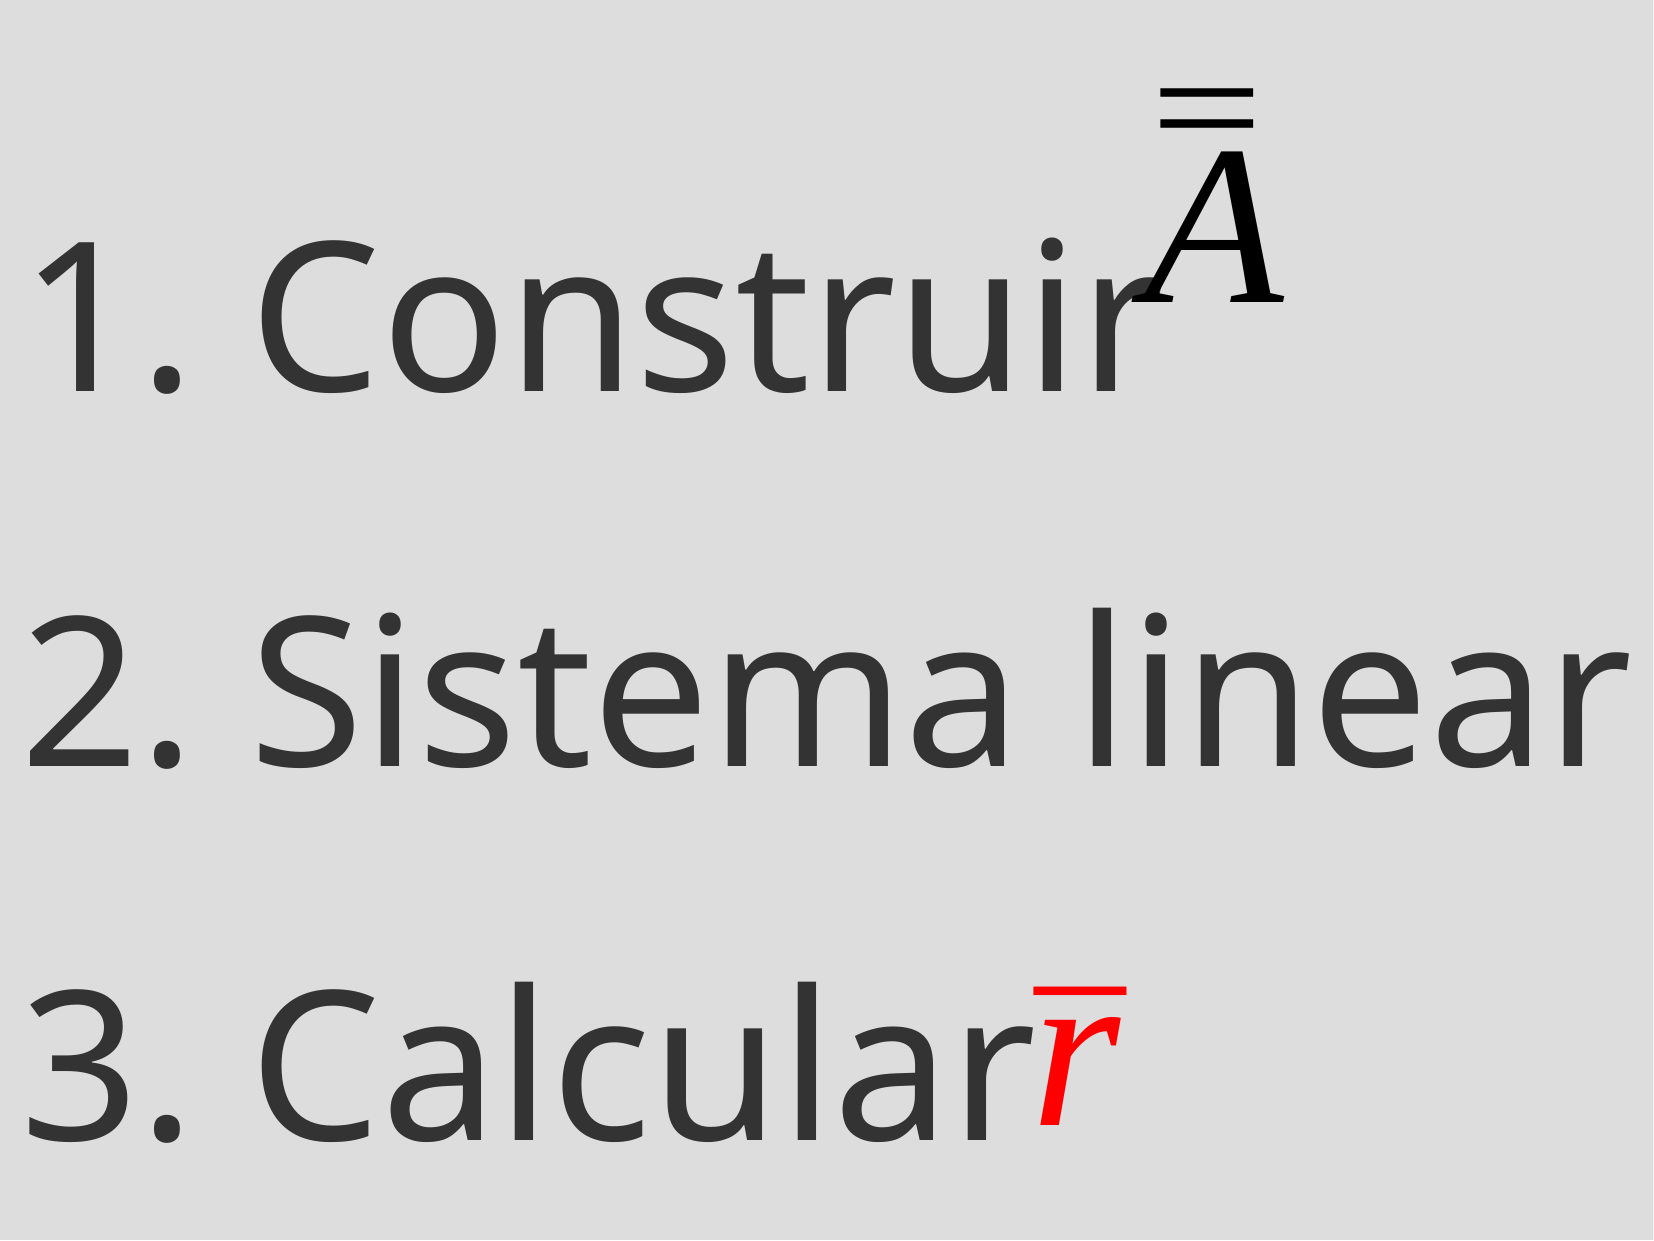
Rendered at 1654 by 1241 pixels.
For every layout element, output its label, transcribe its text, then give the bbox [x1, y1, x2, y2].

title 1. Construir 2. Sistema linear 3. Calcular [0, 0, 1654, 1241]
chart [1015, 921, 1146, 1176]
chart [1113, 77, 1302, 352]
